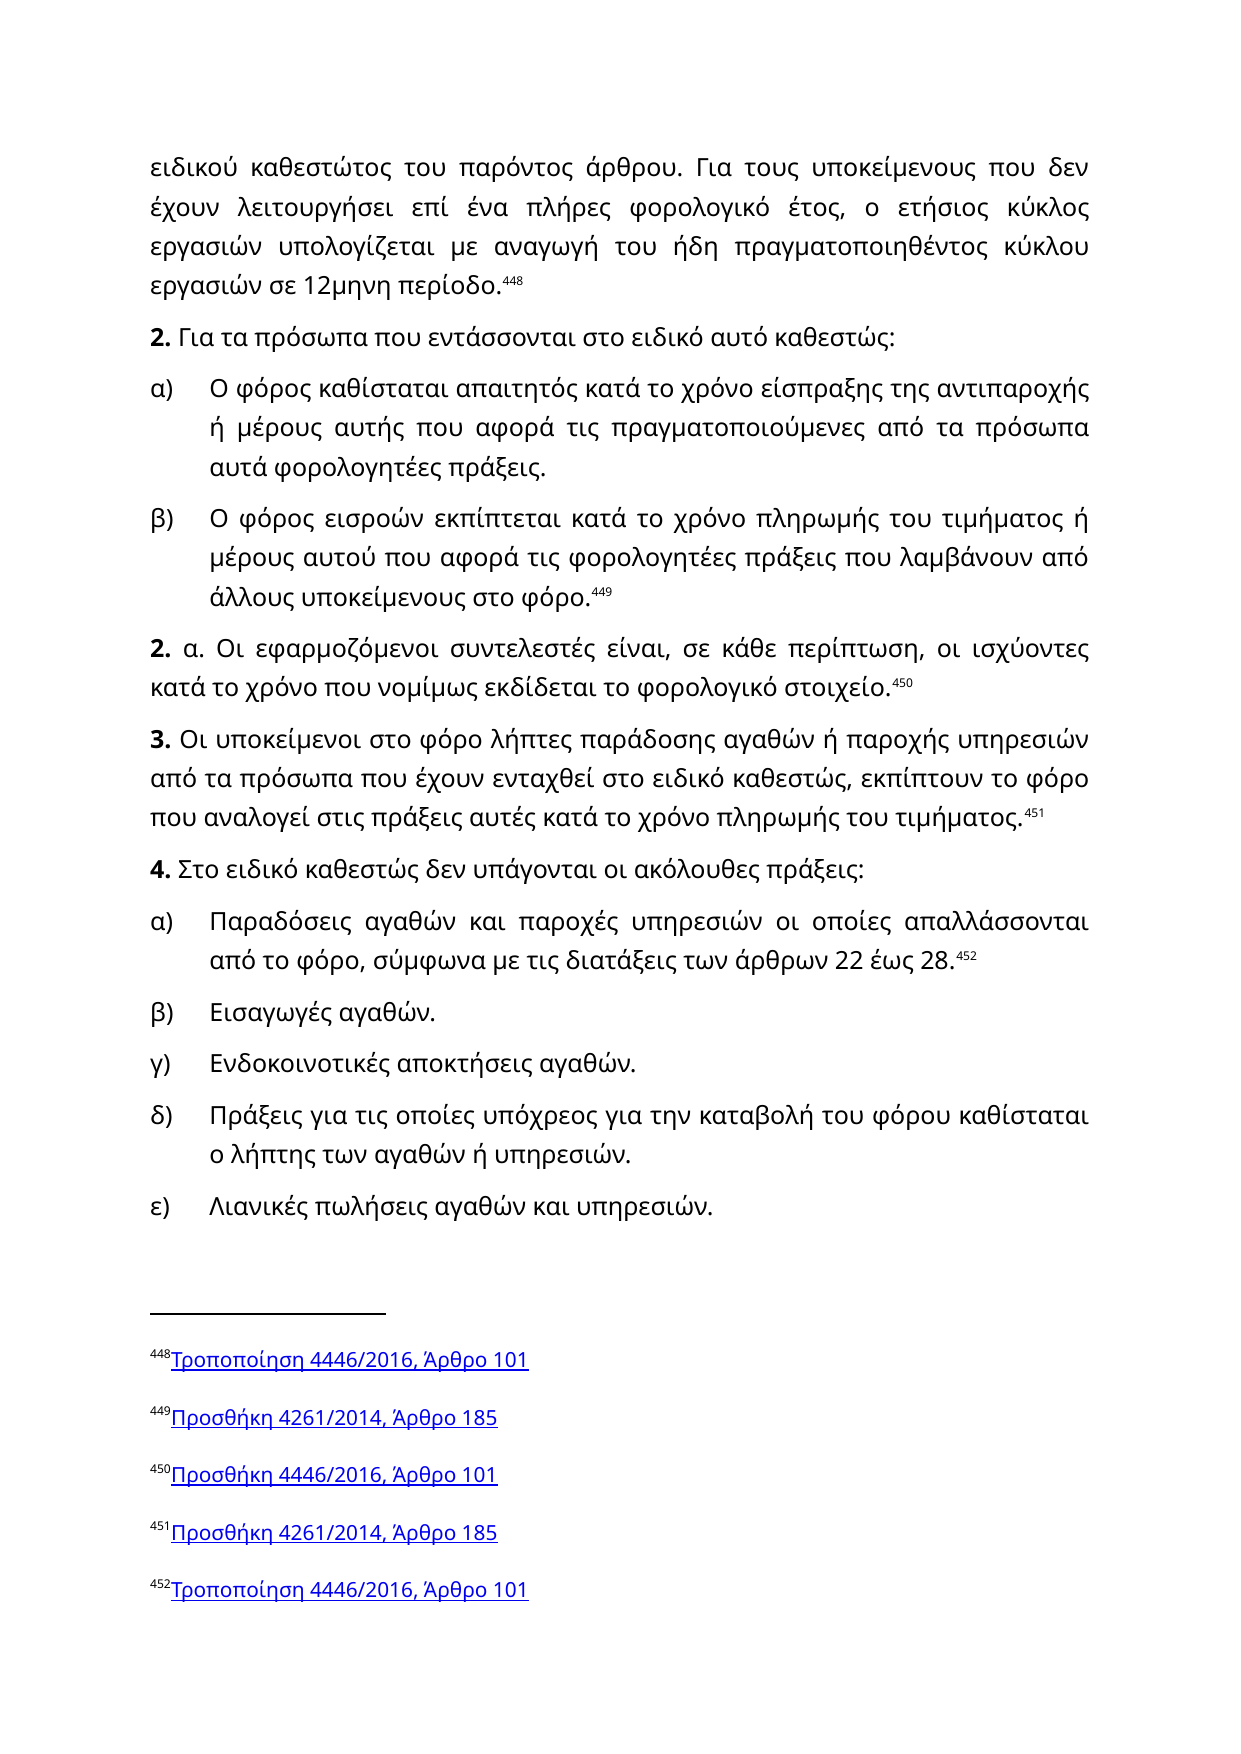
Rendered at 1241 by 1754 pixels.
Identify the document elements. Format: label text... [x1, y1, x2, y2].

list γ) Ενδοκοινοτικές αποκτήσεις αγαθών. [150, 1046, 1090, 1080]
list β) Ο φόρος εισροών εκπίπτεται κατά το χρόνο πληρωμής του τιμήματος ή μέρους αυτού που αφορά τις φορολογητέες πράξεις που λαμβάνουν από άλλους υποκείμενους στο φόρο. [150, 501, 1090, 613]
text Προσθήκη 4261/2014, Άρθρο 185 [150, 1403, 1090, 1431]
text 2. Για τα πρόσωπα που εντάσσονται στο ειδικό αυτό καθεστώς: [150, 319, 1090, 353]
list δ) Πράξεις για τις οποίες υπόχρεος για την καταβολή του φόρου καθίσταται ο λήπτης των αγαθών ή υπηρεσιών. [150, 1097, 1090, 1171]
list α) Ο φόρος καθίσταται απαιτητός κατά το χρόνο είσπραξης της αντιπαροχής ή μέρους αυτής που αφορά τις πραγματοποιούμενες από τα πρόσωπα αυτά φορολογητέες πράξεις. [150, 371, 1090, 483]
text 4. Στο ειδικό καθεστώς δεν υπάγονται οι ακόλουθες πράξεις: [150, 852, 1090, 886]
text 2. α. Οι εφαρμοζόμενοι συντελεστές είναι, σε κάθε περίπτωση, οι ισχύοντες κατά το χρόνο που νομίμως εκδίδεται το φορολογικό στοιχείο. [150, 631, 1090, 704]
text Προσθήκη 4261/2014, Άρθρο 185 [150, 1518, 1090, 1546]
text Τροποποίηση 4446/2016, Άρθρο 101 [150, 1345, 1090, 1373]
text Προσθήκη 4446/2016, Άρθρο 101 [150, 1460, 1090, 1489]
list ε) Λιανικές πωλήσεις αγαθών και υπηρεσιών. [150, 1188, 1090, 1222]
list α) Παραδόσεις αγαθών και παροχές υπηρεσιών οι οποίες απαλλάσσονται από το φόρο, σύμφωνα με τις διατάξεις των άρθρων 22 έως 28. [150, 903, 1090, 977]
list β) Εισαγωγές αγαθών. [150, 994, 1090, 1028]
text Τροποποίηση 4446/2016, Άρθρο 101 [150, 1576, 1090, 1604]
text 3. Οι υποκείμενοι στο φόρο λήπτες παράδοσης αγαθών ή παροχής υπηρεσιών από τα πρόσωπα που έχουν ενταχθεί στο ειδικό καθεστώς, εκπίπτουν το φόρο που αναλογεί στις πράξεις αυτές κατά το χρόνο πληρωμής του τιμήματος. [150, 722, 1090, 834]
text ειδικού καθεστώτος του παρόντος άρθρου. Για τους υποκείμενους που δεν έχουν λειτουργήσει επί ένα πλήρες φορολογικό έτος, ο ετήσιος κύκλος εργασιών υπολογίζεται με αναγωγή του ήδη πραγματοποιηθέντος κύκλου εργασιών σε 12μηνη περίοδο. [150, 150, 1090, 302]
